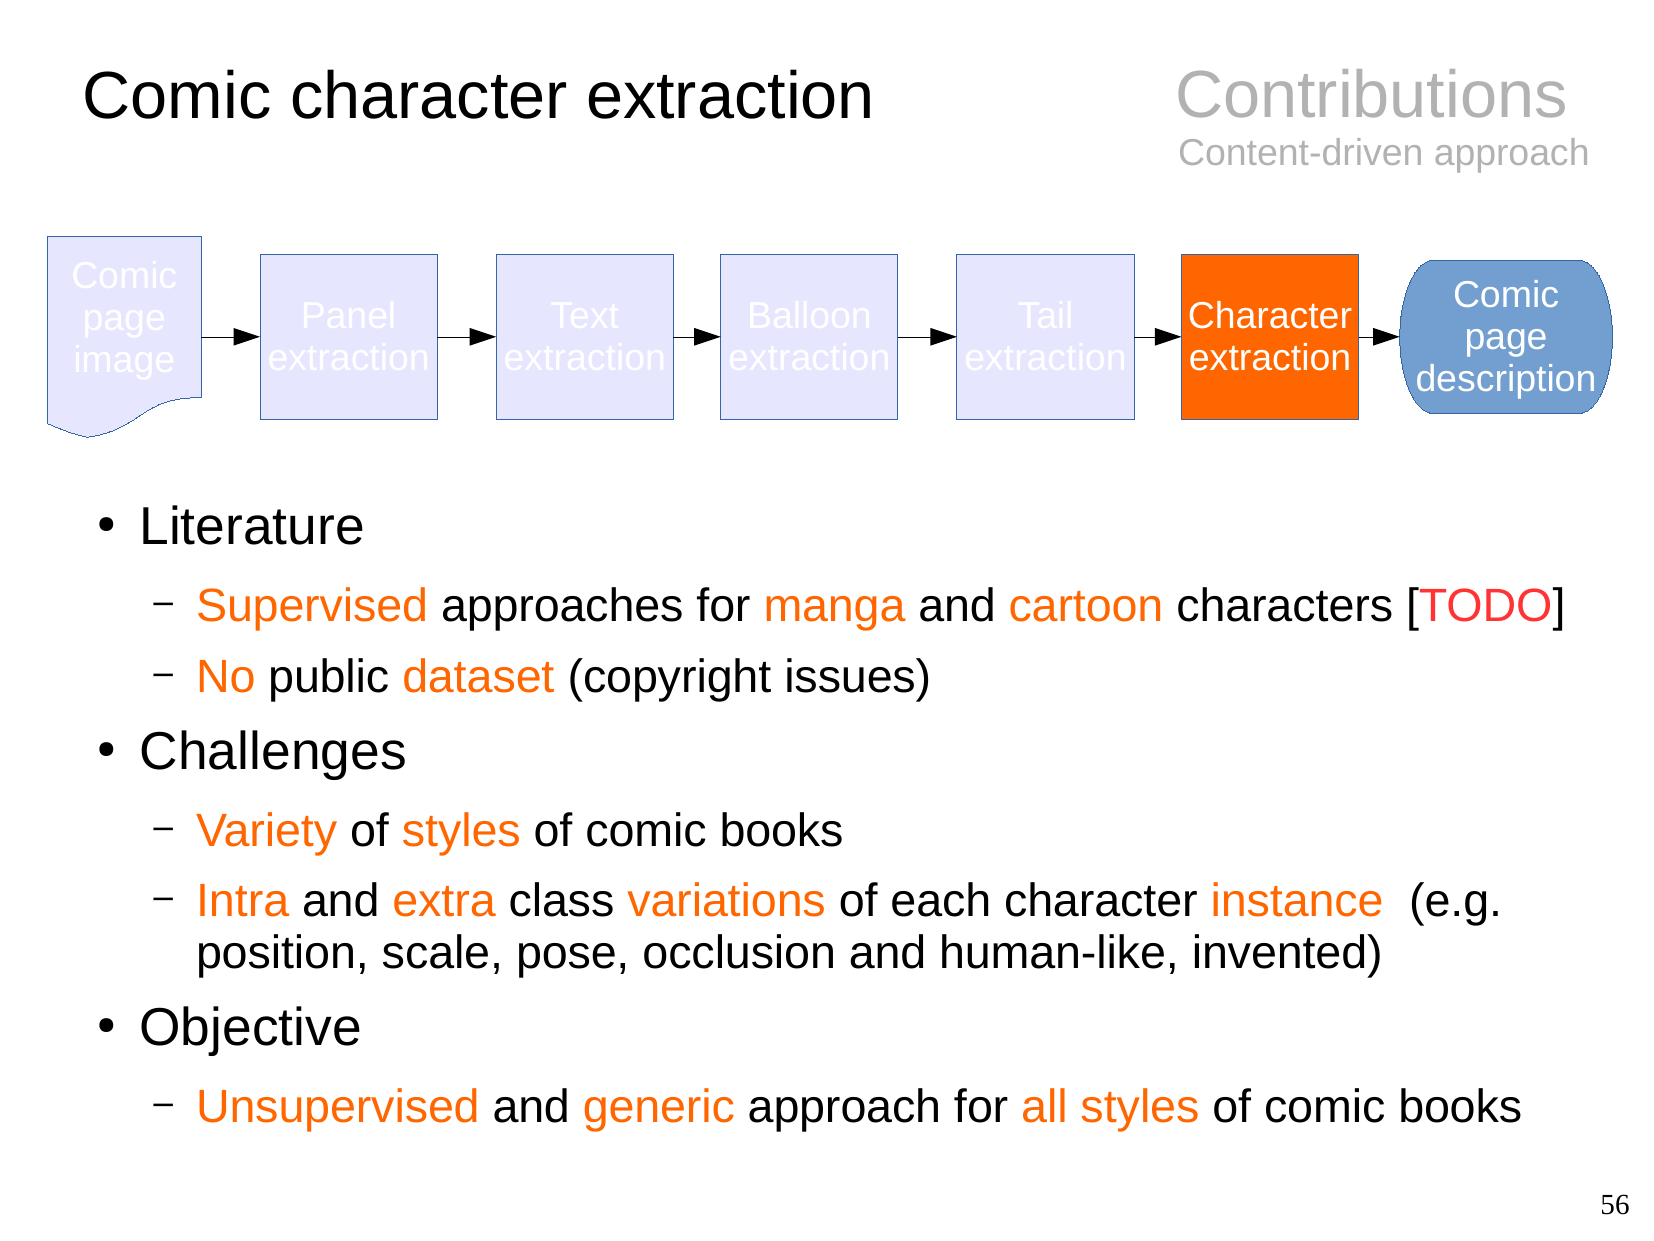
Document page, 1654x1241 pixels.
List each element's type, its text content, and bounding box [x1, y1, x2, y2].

text_box Comic page description [1399, 260, 1613, 414]
text_box Balloon extraction [720, 254, 898, 420]
text_box Tail extraction [956, 254, 1135, 420]
list Literature Supervised approaches for manga and cartoon characters [TODO] No public dataset (copyright issues) Challenges Variety of styles of comic books Intra and extra class variations of each character instance (e.g. position, scale, pose, occlusion and human-like, invented) Objective Unsupervised and generic approach for all styles of comic books [82, 496, 1571, 1146]
text_box Panel extraction [260, 254, 438, 420]
title Comic character extraction [82, 49, 1571, 142]
text_box Text extraction [496, 254, 674, 420]
text_box Character extraction [1181, 254, 1359, 420]
text_box Comic page image [47, 236, 202, 438]
